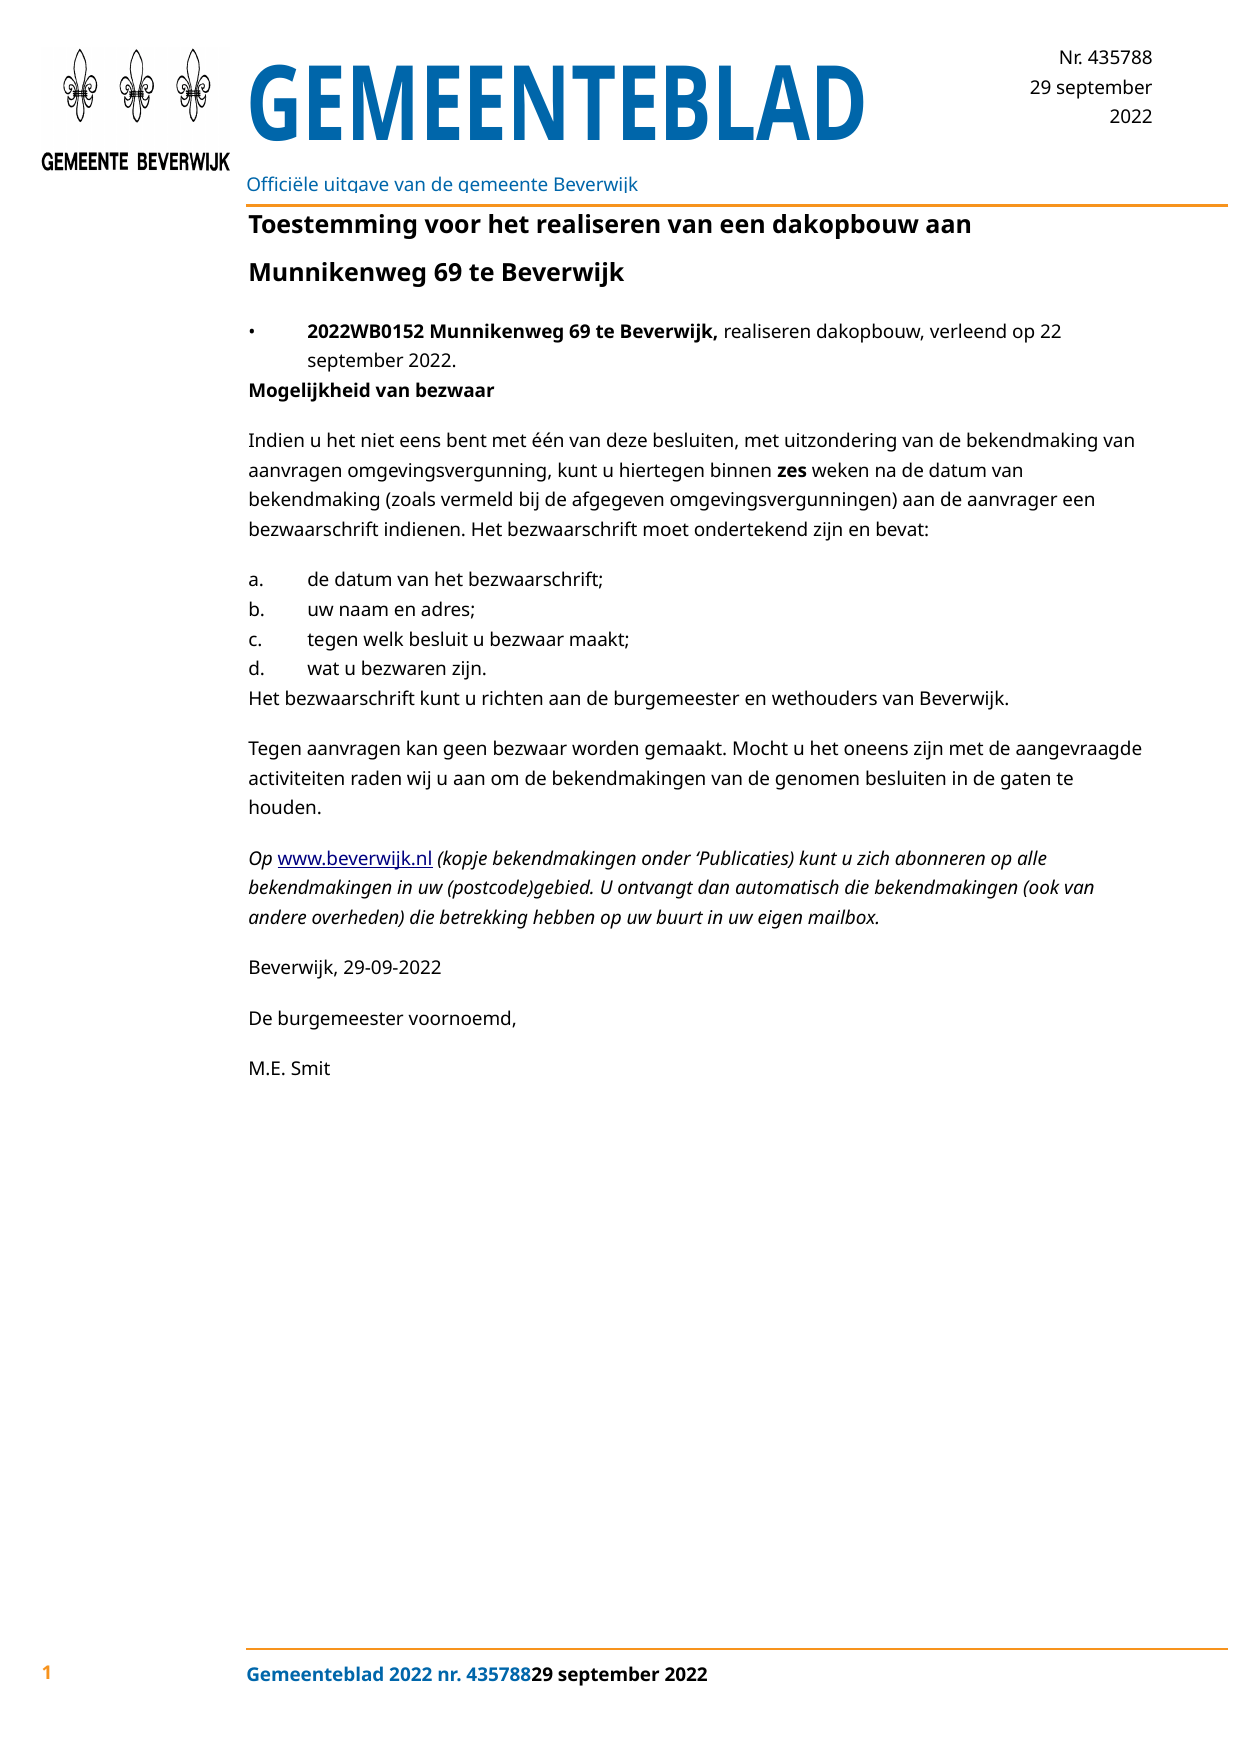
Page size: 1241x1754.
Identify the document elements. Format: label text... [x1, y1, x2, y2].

list wat u bezwaren zijn. [248, 655, 1152, 681]
text Het bezwaarschrift kunt u richten aan de burgemeester en wethouders van Beverwijk. [248, 685, 1152, 711]
list 2022WB0152 Munnikenweg 69 te Beverwijk, realiseren dakopbouw, verleend op 22 september 2022. [248, 318, 1152, 373]
text Op www.beverwijk.nl (kopje bekendmakingen onder ‘Publicaties) kunt u zich abonneren op alle bekendmakingen in uw (postcode)gebied. U ontvangt dan automatisch die bekendmakingen (ook van andere overheden) die betrekking hebben op uw buurt in uw eigen mailbox. [248, 845, 1152, 930]
text Mogelijkheid van bezwaar [248, 377, 1152, 403]
text M.E. Smit [248, 1055, 1152, 1081]
text Beverwijk, 29-09-2022 [248, 954, 1152, 980]
list de datum van het bezwaarschrift; [248, 567, 1152, 592]
text Indien u het niet eens bent met één van deze besluiten, met uitzondering van de bekendmaking van aanvragen omgevingsvergunning, kunt u hiertegen binnen zes weken na de datum van bekendmaking (zoals vermeld bij de afgegeven omgevingsvergunningen) aan de aanvrager een bezwaarschrift indienen. Het bezwaarschrift moet ondertekend zijn en bevat: [248, 427, 1152, 542]
list tegen welk besluit u bezwaar maakt; [248, 626, 1152, 652]
text De burgemeester voornoemd, [248, 1005, 1152, 1031]
text Tegen aanvragen kan geen bezwaar worden gemaakt. Mocht u het oneens zijn met de aangevraagde activiteiten raden wij u aan om de bekendmakingen van de genomen besluiten in de gaten te houden. [248, 735, 1152, 820]
text Toestemming voor het realiseren van een dakopbouw aan Munnikenweg 69 te Beverwijk [248, 207, 1152, 288]
list uw naam en adres; [248, 596, 1152, 622]
picture [41, 47, 231, 172]
